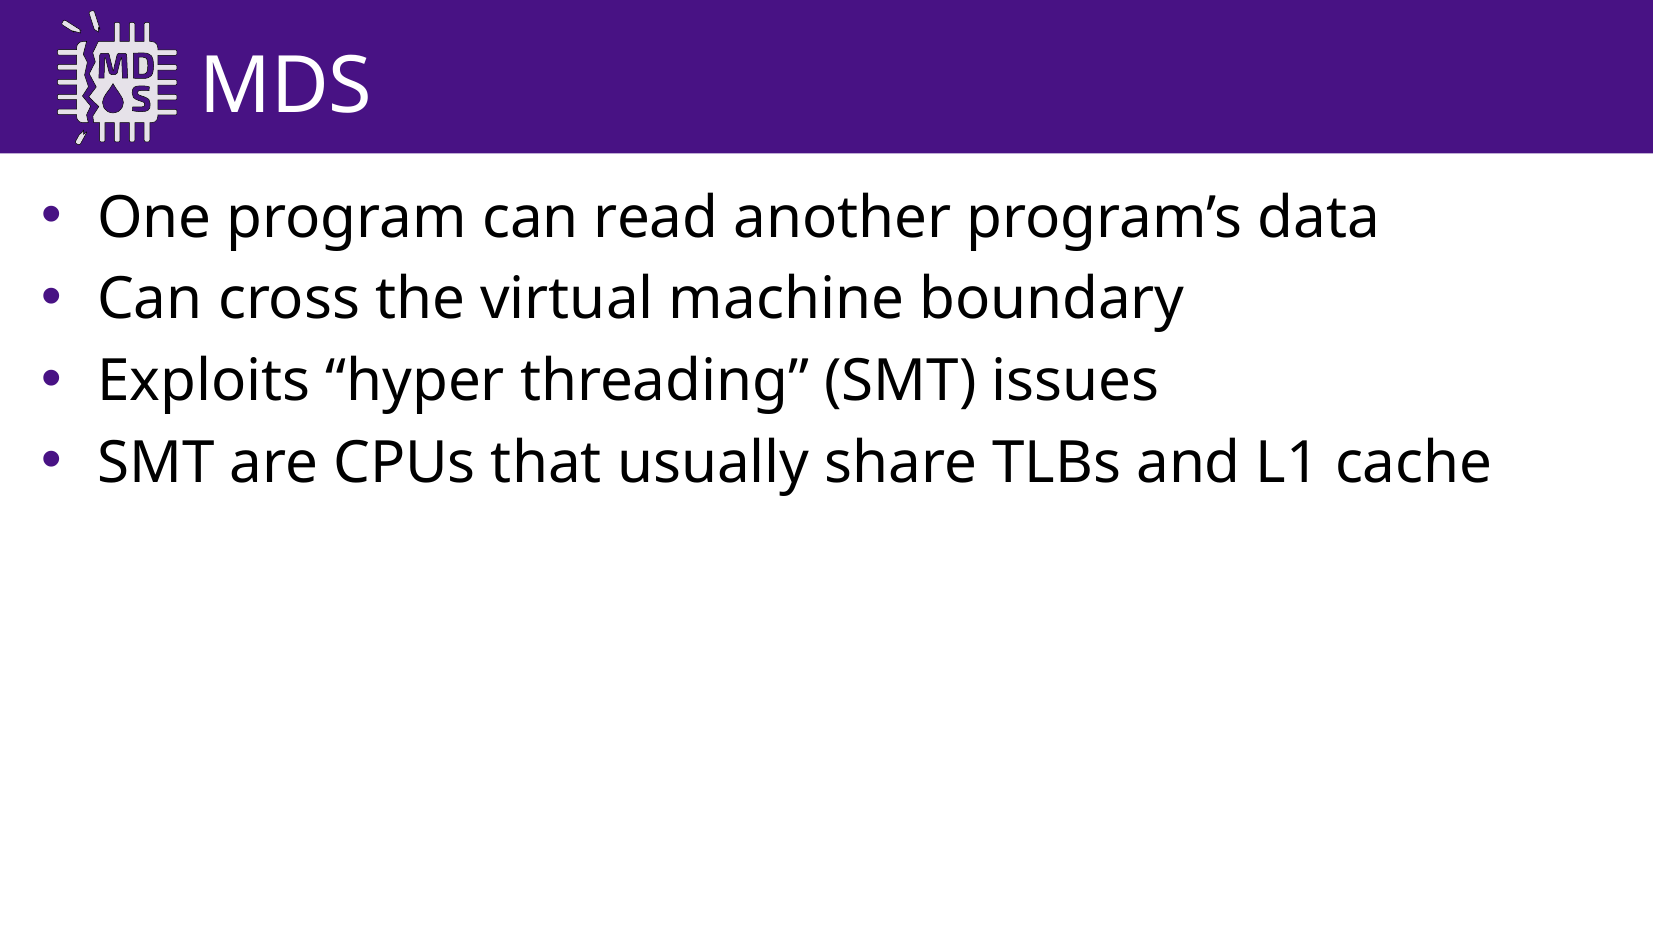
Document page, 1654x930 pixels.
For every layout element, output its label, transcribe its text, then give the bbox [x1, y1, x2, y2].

picture [32, 2, 203, 162]
title MDS [203, 8, 1551, 154]
list One program can read another program’s data Can cross the virtual machine boundary Exploits “hyper threading” (SMT) issues SMT are CPUs that usually share TLBs and L1 cache [25, 171, 1651, 786]
